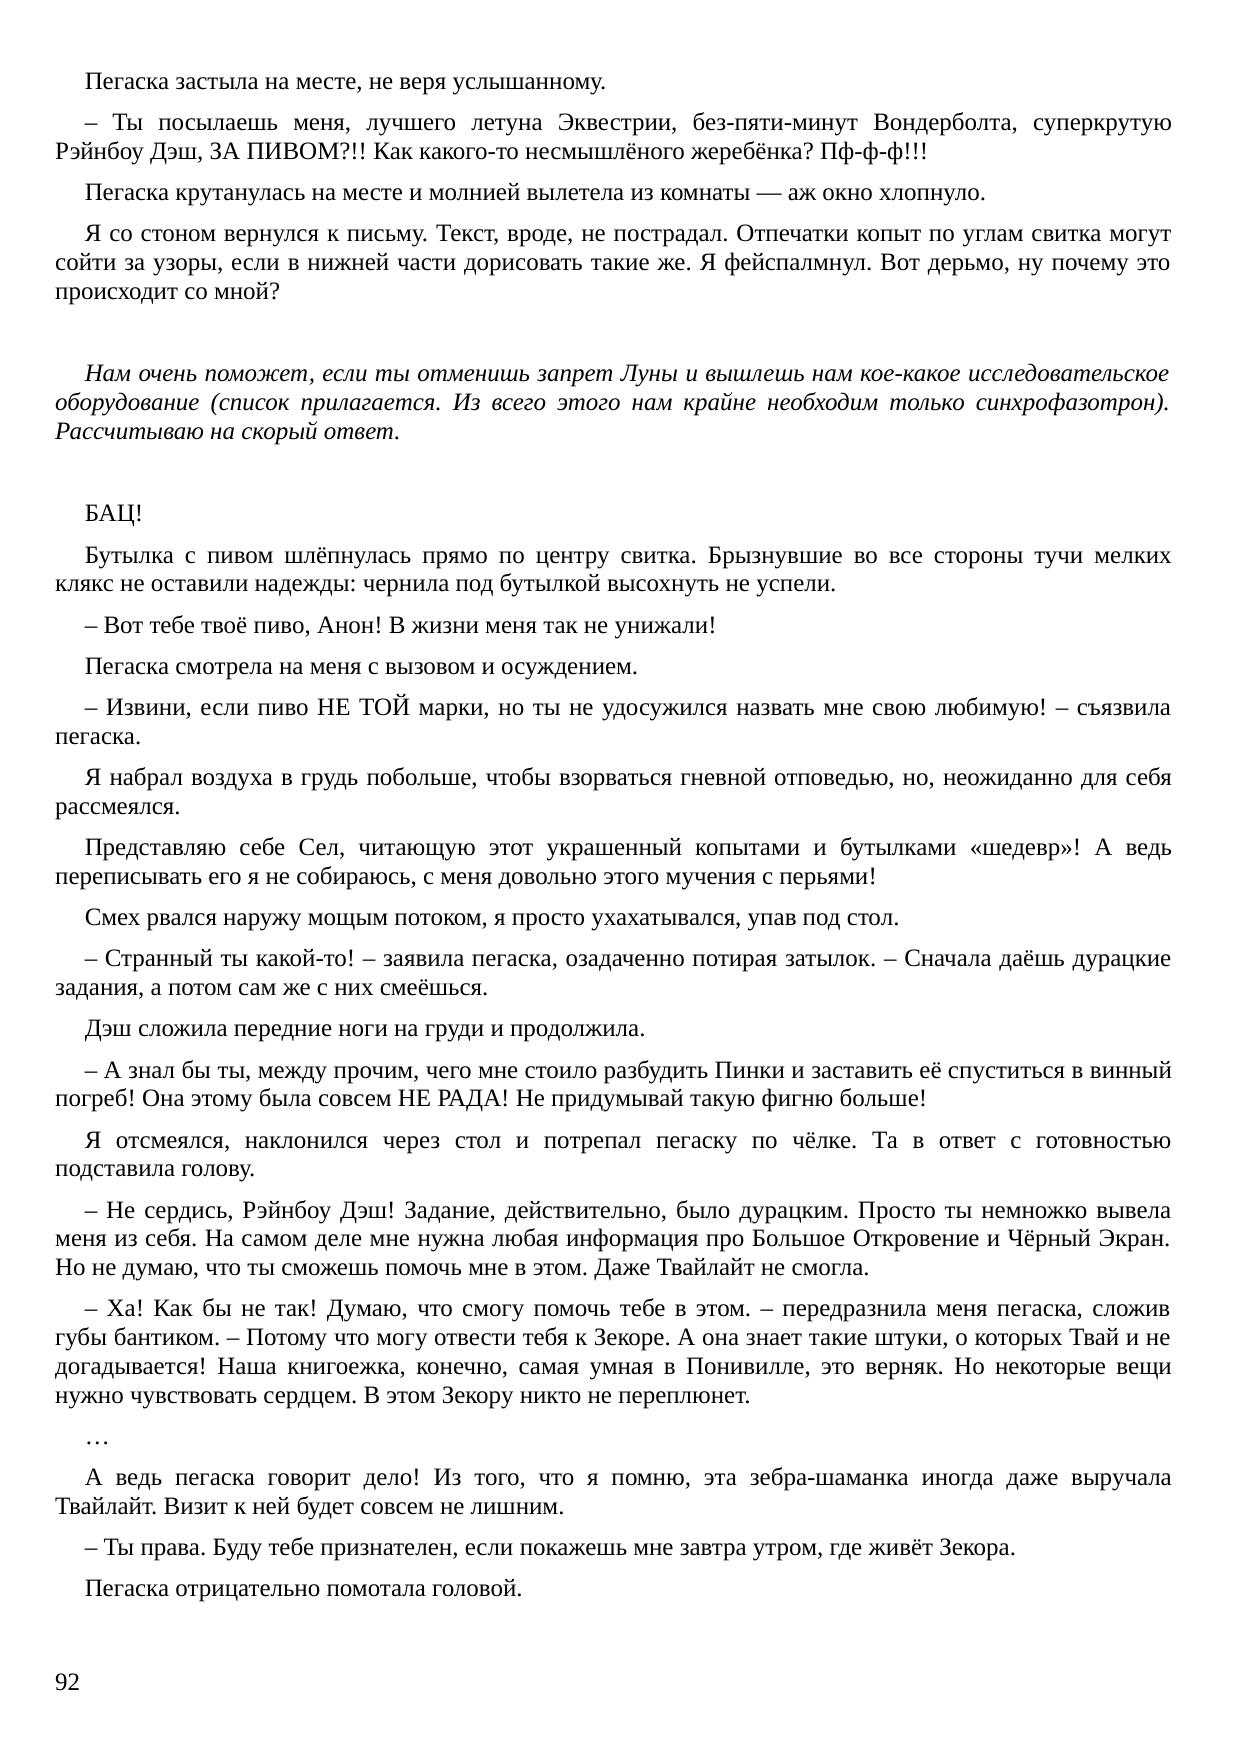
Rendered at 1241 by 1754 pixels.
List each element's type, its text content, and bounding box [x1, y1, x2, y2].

text – Ты посылаешь меня, лучшего летуна Эквестрии, без-пяти-минут Вондерболта, суперкрутую Рэйнбоу Дэш, ЗА ПИВОМ?!! Как какого-то несмышлёного жеребёнка? Пф-ф-ф!!! [55, 107, 1173, 165]
text – А знал бы ты, между прочим, чего мне стоило разбудить Пинки и заставить её спуститься в винный погреб! Она этому была совсем НЕ РАДА! Не придумывай такую фигню больше! [55, 1055, 1173, 1112]
text – Ха! Как бы не так! Думаю, что смогу помочь тебе в этом. – передразнила меня пегаска, сложив губы бантиком. – Потому что могу отвести тебя к Зекоре. А она знает такие штуки, о которых Твай и не догадывается! Наша книгоежка, конечно, самая умная в Понивилле, это верняк. Но некоторые вещи нужно чувствовать сердцем. В этом Зекору никто не переплюнет. [55, 1293, 1173, 1408]
text … [55, 1421, 1173, 1450]
text Я со стоном вернулся к письму. Текст, вроде, не пострадал. Отпечатки копыт по углам свитка могут сойти за узоры, если в нижней части дорисовать такие же. Я фейспалмнул. Вот дерьмо, ну почему это происходит со мной? [55, 218, 1173, 305]
text Нам очень поможет, если ты отменишь запрет Луны и вышлешь нам кое-какое исследовательское оборудование (список прилагается. Из всего этого нам крайне необходим только синхрофазотрон). Рассчитываю на скорый ответ. [55, 358, 1173, 445]
text Пегаска смотрела на меня с вызовом и осуждением. [55, 651, 1173, 680]
text Пегаска застыла на месте, не веря услышанному. [55, 66, 1173, 95]
text – Извини, если пиво НЕ ТОЙ марки, но ты не удосужился назвать мне свою любимую! – съязвила пегаска. [55, 692, 1173, 750]
text Представляю себе Сел, читающую этот украшенный копытами и бутылками «шедевр»! А ведь переписывать его я не собираюсь, с меня довольно этого мучения с перьями! [55, 832, 1173, 890]
text – Ты права. Буду тебе признателен, если покажешь мне завтра утром, где живёт Зекора. [55, 1532, 1173, 1561]
text Дэш сложила передние ноги на груди и продолжила. [55, 1013, 1173, 1042]
text – Не сердись, Рэйнбоу Дэш! Задание, действительно, было дурацким. Просто ты немножко вывела меня из себя. На самом деле мне нужна любая информация про Большое Откровение и Чёрный Экран. Но не думаю, что ты сможешь помочь мне в этом. Даже Твайлайт не смогла. [55, 1195, 1173, 1281]
text Смех рвался наружу мощым потоком, я просто ухахатывался, упав под стол. [55, 902, 1173, 931]
text А ведь пегаска говорит дело! Из того, что я помню, эта зебра-шаманка иногда даже выручала Твайлайт. Визит к ней будет совсем не лишним. [55, 1462, 1173, 1520]
text Я набрал воздуха в грудь побольше, чтобы взорваться гневной отповедью, но, неожиданно для себя рассмеялся. [55, 762, 1173, 820]
text Пегаска крутанулась на месте и молнией вылетела из комнаты — аж окно хлопнуло. [55, 177, 1173, 206]
text БАЦ! [55, 498, 1173, 527]
text Бутылка с пивом шлёпнулась прямо по центру свитка. Брызнувшие во все стороны тучи мелких клякс не оставили надежды: чернила под бутылкой высохнуть не успели. [55, 540, 1173, 597]
text – Вот тебе твоё пиво, Анон! В жизни меня так не унижали! [55, 610, 1173, 638]
text – Странный ты какой-то! – заявила пегаска, озадаченно потирая затылок. – Сначала даёшь дурацкие задания, а потом сам же с них смеёшься. [55, 943, 1173, 1001]
text Пегаска отрицательно помотала головой. [55, 1573, 1173, 1602]
text Я отсмеялся, наклонился через стол и потрепал пегаску по чёлке. Та в ответ с готовностью подставила голову. [55, 1125, 1173, 1182]
